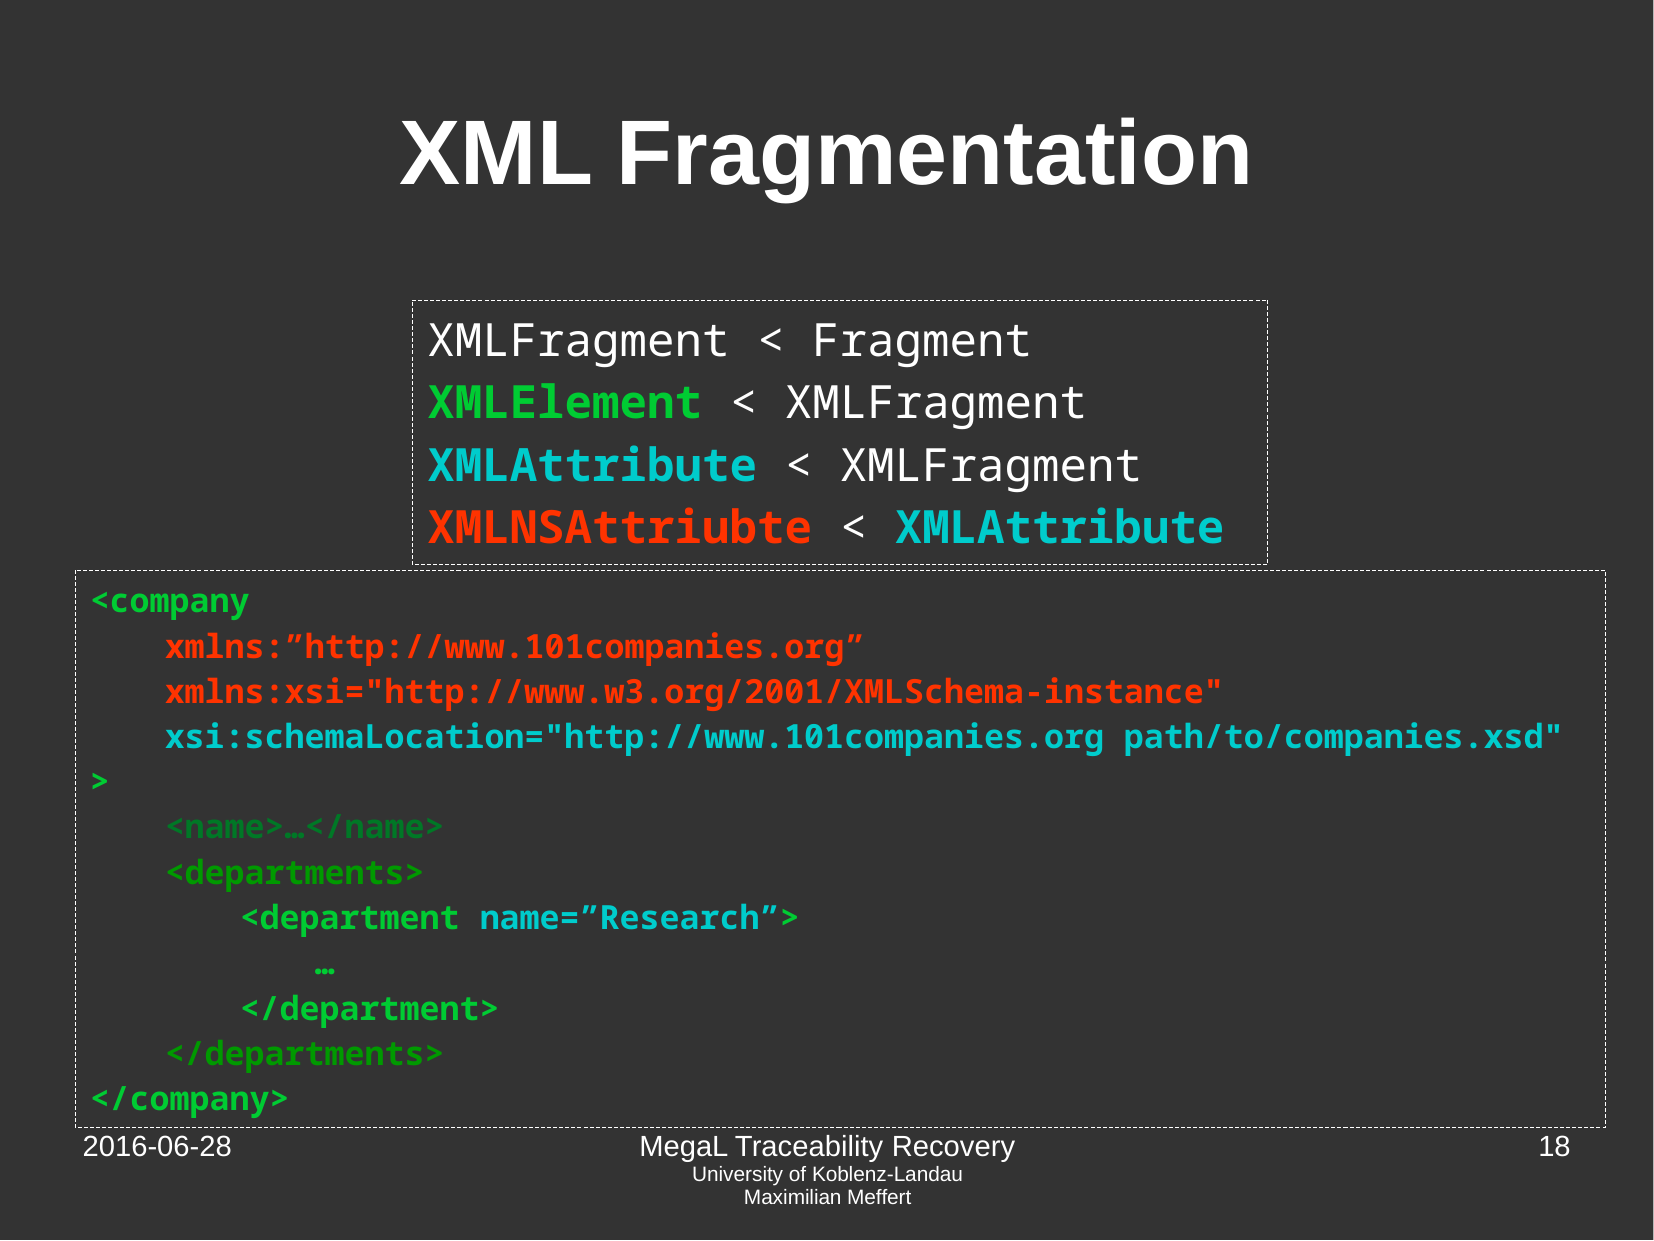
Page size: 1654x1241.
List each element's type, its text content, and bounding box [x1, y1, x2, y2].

text_box <company xmlns:”http://www.101companies.org” xmlns:xsi="http://www.w3.org/2001/XMLSchema-instance" xsi:schemaLocation="http://www.101companies.org path/to/companies.xsd" > <name>…</name> <departments> <department name=”Research”> … </department> </departments> </company> [75, 570, 1606, 984]
text_box XMLFragment < Fragment XMLElement < XMLFragment XMLAttribute < XMLFragment XMLNSAttriubte < XMLAttribute [412, 300, 1268, 526]
title XML Fragmentation [82, 49, 1571, 257]
